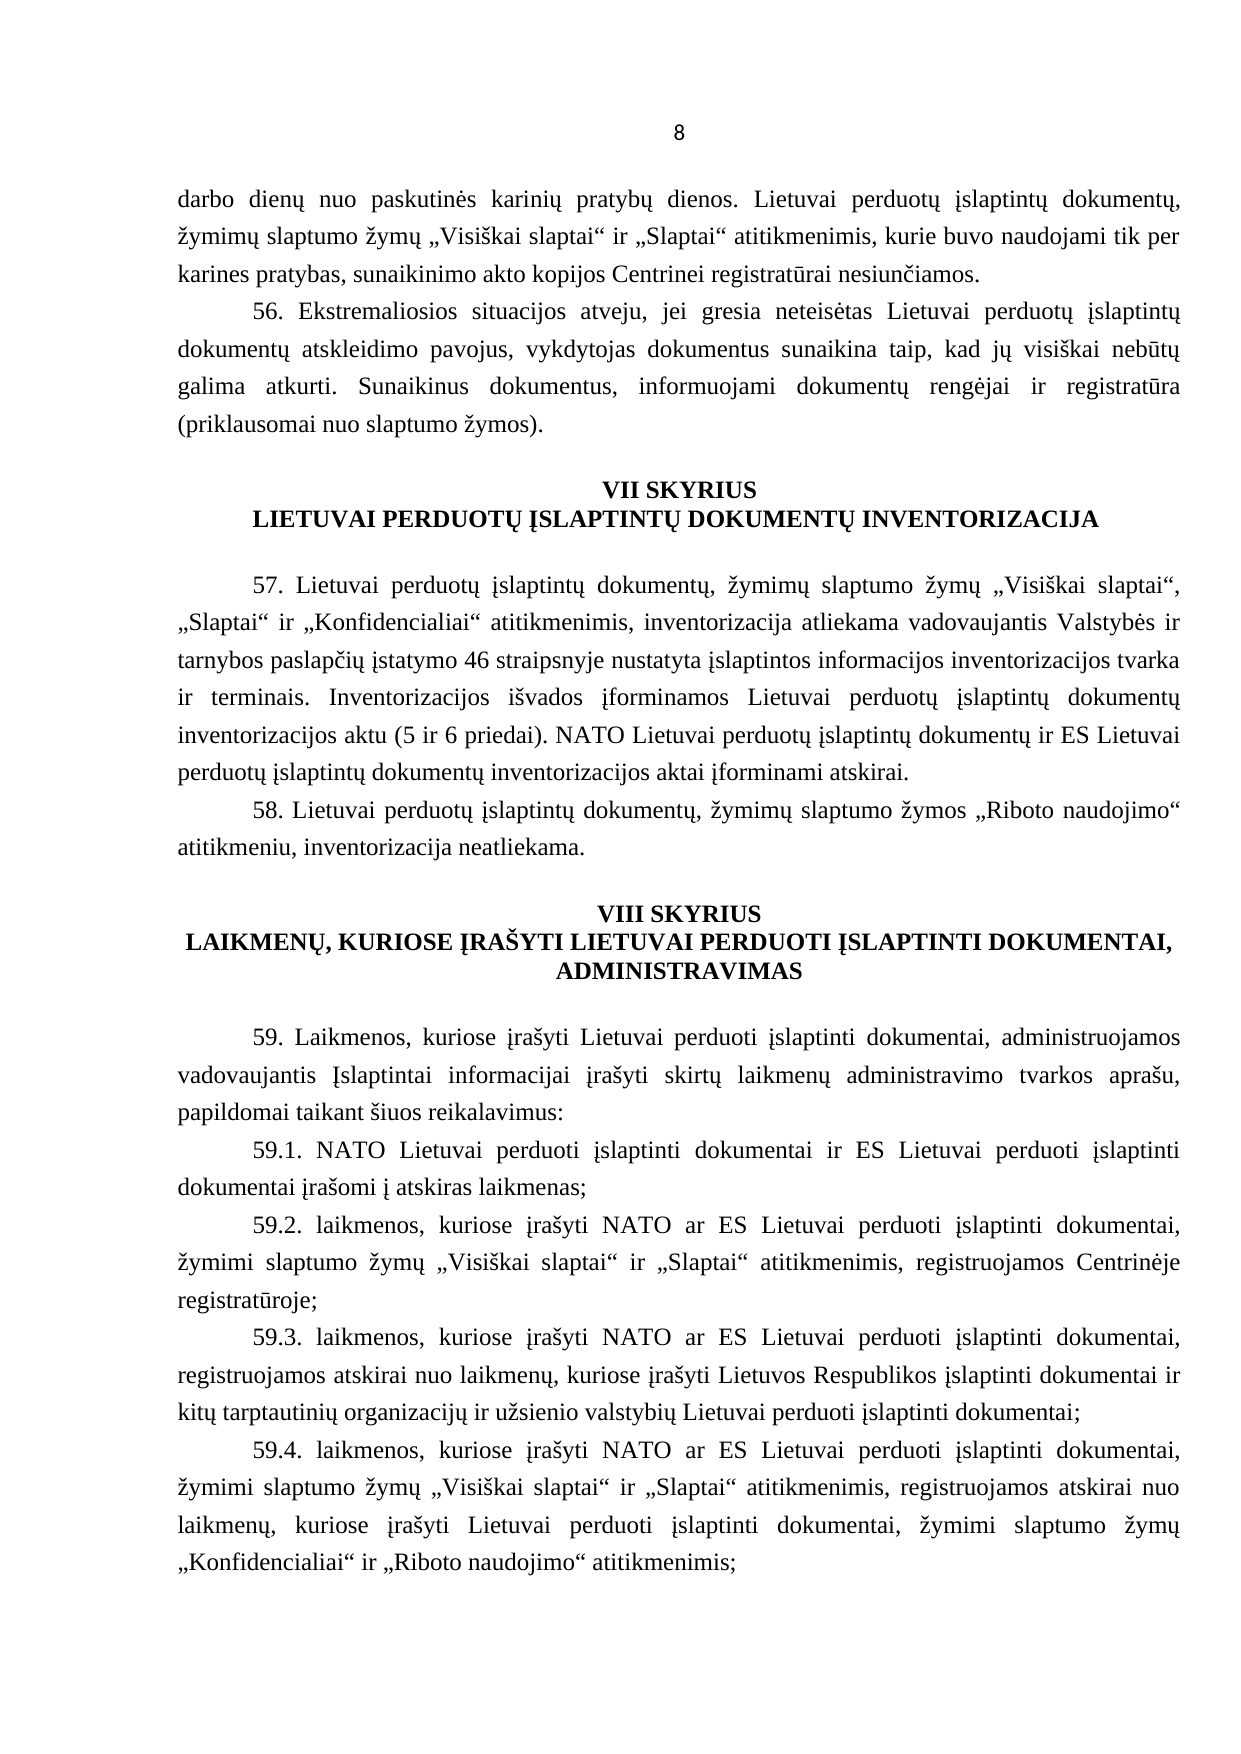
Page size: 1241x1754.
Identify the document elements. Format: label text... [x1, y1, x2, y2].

text 56. Ekstremaliosios situacijos atveju, jei gresia neteisėtas Lietuvai perduotų įslaptintų dokumentų atskleidimo pavojus, vykdytojas dokumentus sunaikina taip, kad jų visiškai nebūtų galima atkurti. Sunaikinus dokumentus, informuojami dokumentų rengėjai ir registratūra (priklausomai nuo slaptumo žymos). [177, 287, 1181, 437]
text VII SKYRIUS [177, 475, 1181, 504]
text LAIKMENŲ, KURIOSE ĮRAŠYTI LIETUVAI PERDUOTI ĮSLAPTINTI DOKUMENTAI, ADMINISTRAVIMAS [177, 927, 1181, 985]
text 59.3. laikmenos, kuriose įrašyti NATO ar ES Lietuvai perduoti įslaptinti dokumentai, registruojamos atskirai nuo laikmenų, kuriose įrašyti Lietuvos Respublikos įslaptinti dokumentai ir kitų tarptautinių organizacijų ir užsienio valstybių Lietuvai perduoti įslaptinti dokumentai; [177, 1314, 1181, 1426]
text darbo dienų nuo paskutinės karinių pratybų dienos. Lietuvai perduotų įslaptintų dokumentų, žymimų slaptumo žymų „Visiškai slaptai“ ir „Slaptai“ atitikmenimis, kurie buvo naudojami tik per karines pratybas, sunaikinimo akto kopijos Centrinei registratūrai nesiunčiamos. [177, 175, 1181, 287]
text 59. Laikmenos, kuriose įrašyti Lietuvai perduoti įslaptinti dokumentai, administruojamos vadovaujantis Įslaptintai informacijai įrašyti skirtų laikmenų administravimo tvarkos aprašu, papildomai taikant šiuos reikalavimus: [177, 1014, 1181, 1126]
text 59.4. laikmenos, kuriose įrašyti NATO ar ES Lietuvai perduoti įslaptinti dokumentai, žymimi slaptumo žymų „Visiškai slaptai“ ir „Slaptai“ atitikmenimis, registruojamos atskirai nuo laikmenų, kuriose įrašyti Lietuvai perduoti įslaptinti dokumentai, žymimi slaptumo žymų „Konfidencialiai“ ir „Riboto naudojimo“ atitikmenimis; [177, 1426, 1181, 1576]
text 58. Lietuvai perduotų įslaptintų dokumentų, žymimų slaptumo žymos „Riboto naudojimo“ atitikmeniu, inventorizacija neatliekama. [177, 786, 1181, 861]
text 57. Lietuvai perduotų įslaptintų dokumentų, žymimų slaptumo žymų „Visiškai slaptai“, „Slaptai“ ir „Konfidencialiai“ atitikmenimis, inventorizacija atliekama vadovaujantis Valstybės ir tarnybos paslapčių įstatymo 46 straipsnyje nustatyta įslaptintos informacijos inventorizacijos tvarka ir terminais. Inventorizacijos išvados įforminamos Lietuvai perduotų įslaptintų dokumentų inventorizacijos aktu (5 ir 6 priedai). NATO Lietuvai perduotų įslaptintų dokumentų ir ES Lietuvai perduotų įslaptintų dokumentų inventorizacijos aktai įforminami atskirai. [177, 561, 1181, 786]
text 59.1. NATO Lietuvai perduoti įslaptinti dokumentai ir ES Lietuvai perduoti įslaptinti dokumentai įrašomi į atskiras laikmenas; [177, 1126, 1181, 1201]
text LIETUVAI PERDUOTŲ ĮSLAPTINTŲ DOKUMENTŲ INVENTORIZACIJA [177, 504, 1181, 532]
text VIII SKYRIUS [177, 899, 1181, 927]
text 59.2. laikmenos, kuriose įrašyti NATO ar ES Lietuvai perduoti įslaptinti dokumentai, žymimi slaptumo žymų „Visiškai slaptai“ ir „Slaptai“ atitikmenimis, registruojamos Centrinėje registratūroje; [177, 1201, 1181, 1314]
